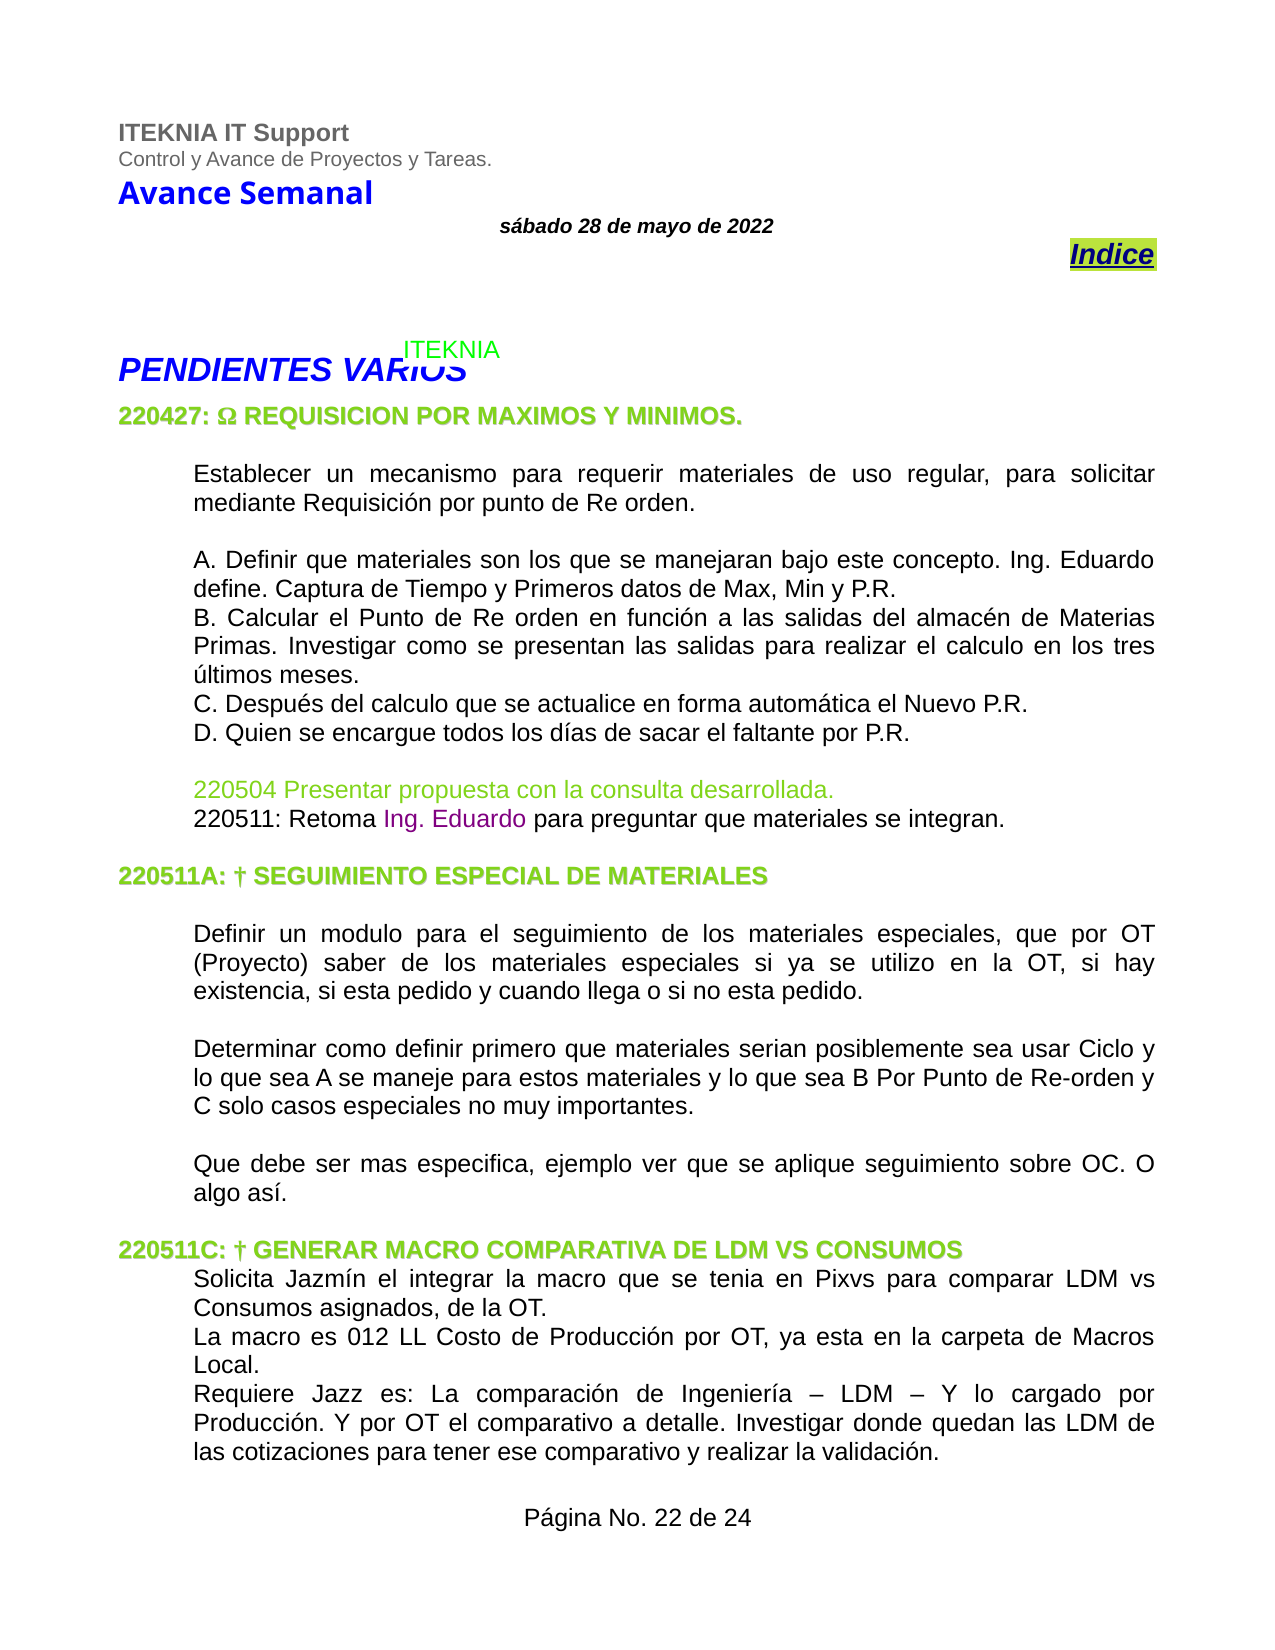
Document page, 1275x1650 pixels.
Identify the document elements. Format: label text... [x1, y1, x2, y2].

text A. Definir que materiales son los que se manejaran bajo este concepto. Ing. Eduardo define. Captura de Tiempo y Primeros datos de Max, Min y P.R. [193, 545, 1157, 602]
text D. Quien se encargue todos los días de sacar el faltante por P.R. [193, 717, 1157, 746]
text Requiere Jazz es: La comparación de Ingeniería – LDM – Y lo cargado por Producción. Y por OT el comparativo a detalle. Investigar donde quedan las LDM de las cotizaciones para tener ese comparativo y realizar la validación. [193, 1379, 1157, 1465]
text Que debe ser mas especifica, ejemplo ver que se aplique seguimiento sobre OC. O algo así. [193, 1149, 1157, 1206]
text 220511: Retoma Ing. Eduardo para preguntar que materiales se integran. [193, 804, 1157, 832]
text Definir un modulo para el seguimiento de los materiales especiales, que por OT (Proyecto) saber de los materiales especiales si ya se utilizo en la OT, si hay existencia, si esta pedido y cuando llega o si no esta pedido. [193, 919, 1157, 1005]
text La macro es 012 LL Costo de Producción por OT, ya esta en la carpeta de Macros Local. [193, 1321, 1157, 1379]
text C. Después del calculo que se actualice en forma automática el Nuevo P.R. [193, 689, 1157, 717]
text Establecer un mecanismo para requerir materiales de uso regular, para solicitar mediante Requisición por punto de Re orden. [193, 459, 1157, 516]
subtitle 220511C: † GENERAR MACRO COMPARATIVA DE LDM VS CONSUMOS [118, 1235, 1157, 1264]
text Determinar como definir primero que materiales serian posiblemente sea usar Ciclo y lo que sea A se maneje para estos materiales y lo que sea B Por Punto de Re-orden y C solo casos especiales no muy importantes. [193, 1034, 1157, 1120]
subtitle PENDIENTES VARIOS [118, 350, 1157, 389]
text Solicita Jazmín el integrar la macro que se tenia en Pixvs para comparar LDM vs Consumos asignados, de la OT. [193, 1264, 1157, 1321]
text B. Calcular el Punto de Re orden en función a las salidas del almacén de Materias Primas. Investigar como se presentan las salidas para realizar el calculo en los tres últimos meses. [193, 602, 1157, 689]
subtitle 220511A: † SEGUIMIENTO ESPECIAL DE MATERIALES [118, 861, 1157, 890]
text 220504 Presentar propuesta con la consulta desarrollada. [193, 775, 1157, 804]
subtitle 220427: Ω REQUISICION POR MAXIMOS Y MINIMOS. [118, 401, 1157, 430]
